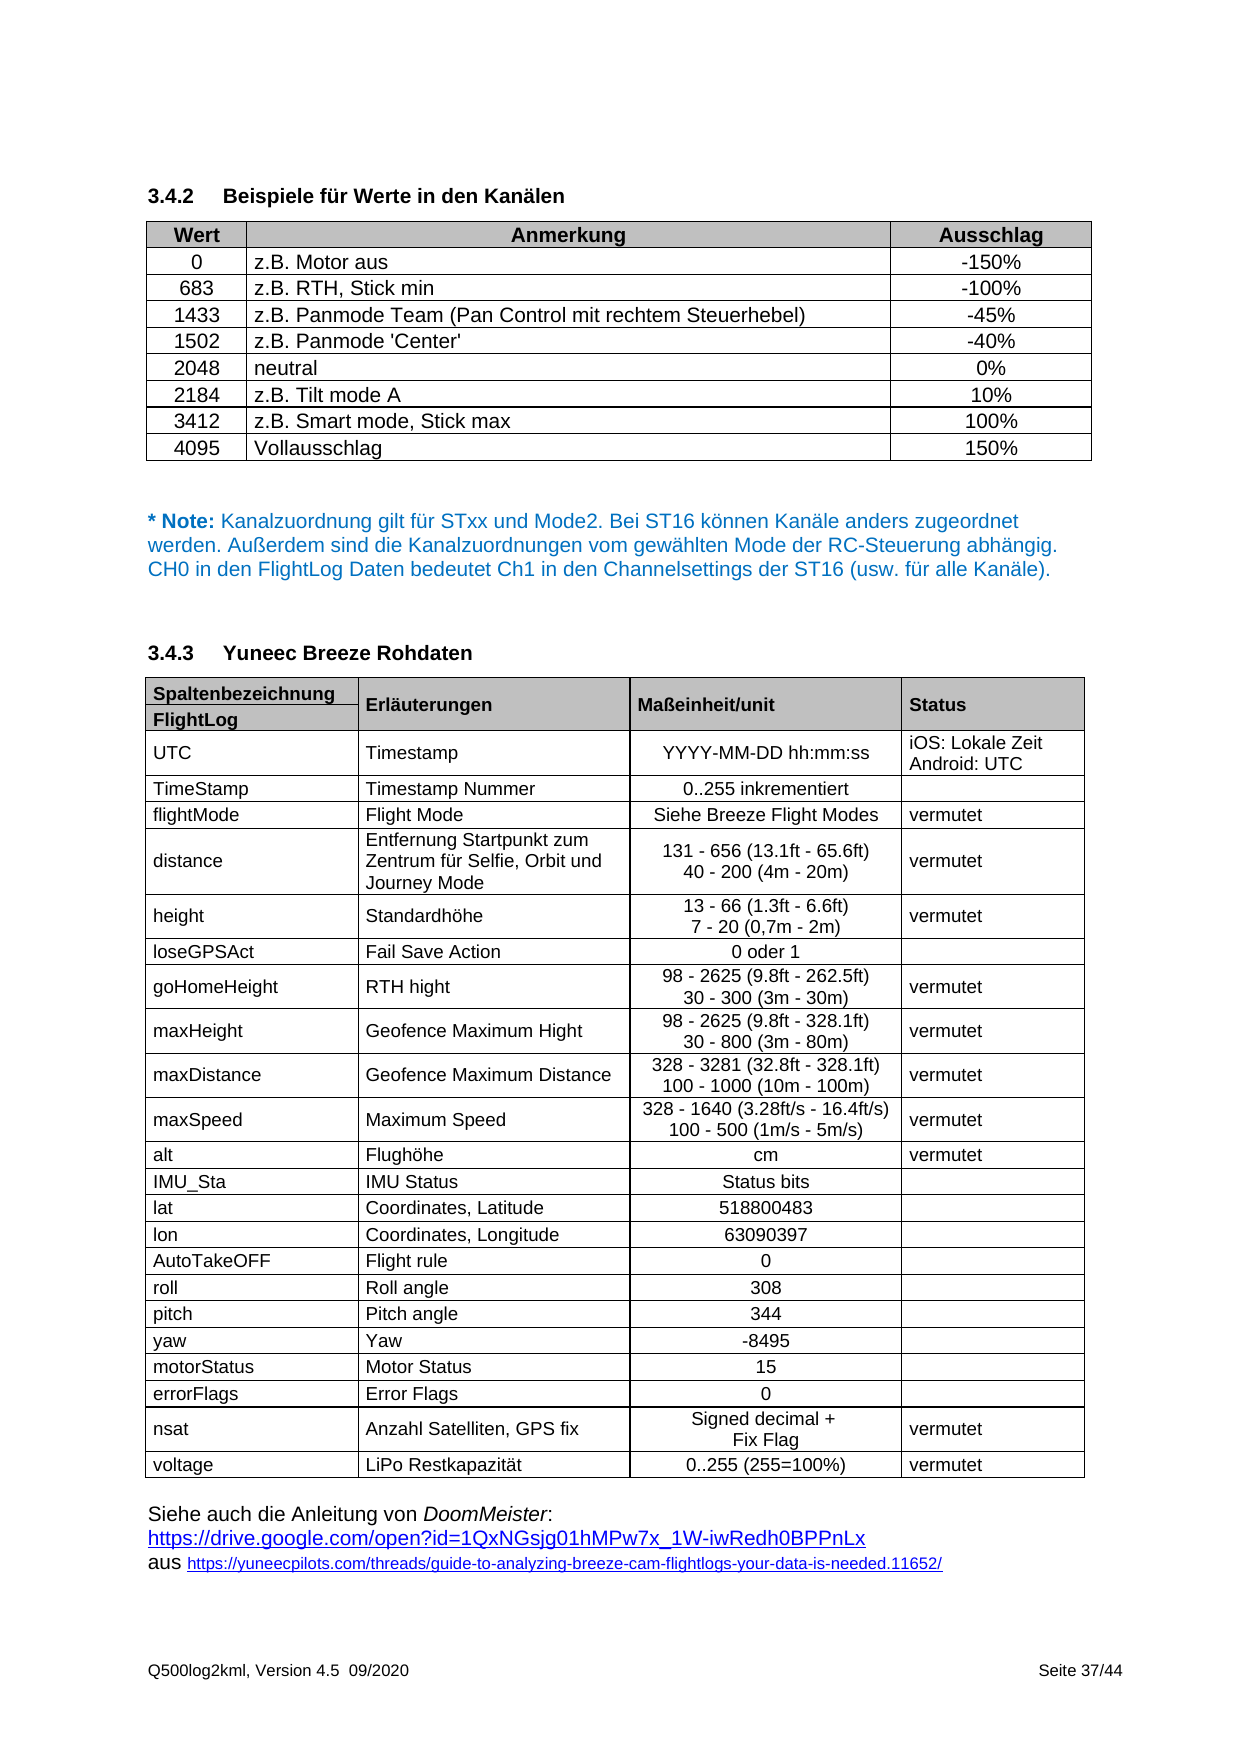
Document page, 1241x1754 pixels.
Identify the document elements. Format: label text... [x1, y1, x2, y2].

table_cell z.B. Tilt mode A [247, 381, 890, 406]
table_cell Anzahl Satelliten, GPS fix [359, 1408, 629, 1451]
table_cell UTC [146, 731, 358, 774]
table_cell loseGPSAct [146, 939, 358, 964]
table_cell AutoTakeOFF [146, 1248, 358, 1274]
table_header Status [902, 678, 1084, 730]
table_cell flightMode [146, 802, 358, 828]
table_cell Flughöhe [359, 1142, 629, 1167]
table_cell IMU Status [359, 1169, 629, 1194]
table_cell goHomeHeight [146, 965, 358, 1008]
table_cell neutral [247, 354, 890, 380]
table_cell TimeStamp [146, 776, 358, 801]
table_cell Vollausschlag [247, 434, 890, 459]
table_cell [902, 1275, 1084, 1300]
table_cell FlightLog [146, 705, 358, 730]
table_cell -150% [891, 248, 1091, 274]
table_cell YYYY-MM-DD hh:mm:ss [631, 731, 901, 774]
table_cell 150% [891, 434, 1091, 459]
table_cell 1433 [147, 301, 246, 327]
table_cell Error Flags [359, 1381, 629, 1406]
table_cell Signed decimal + Fix Flag [631, 1408, 901, 1451]
table_cell motorStatus [146, 1354, 358, 1380]
table_cell Roll angle [359, 1275, 629, 1300]
table_header Erläuterungen [359, 678, 629, 730]
table_cell [902, 776, 1084, 801]
table_cell Coordinates, Longitude [359, 1222, 629, 1247]
table_cell 328 - 1640 (3.28ft/s - 16.4ft/s) 100 - 500 (1m/s - 5m/s) [631, 1098, 901, 1141]
table_cell -45% [891, 301, 1091, 327]
table_cell nsat [146, 1408, 358, 1451]
table_cell 0 [147, 248, 246, 274]
table_cell vermutet [902, 1142, 1084, 1167]
table_cell Flight Mode [359, 802, 629, 828]
table_cell 518800483 [631, 1195, 901, 1221]
table_cell [902, 939, 1084, 964]
table_cell yaw [146, 1328, 358, 1353]
table_cell 0..255 inkrementiert [631, 776, 901, 801]
table_cell vermutet [902, 802, 1084, 828]
table_cell 328 - 3281 (32.8ft - 328.1ft) 100 - 1000 (10m - 100m) [631, 1054, 901, 1097]
table_cell pitch [146, 1301, 358, 1327]
subtitle Yuneec Breeze Rohdaten [148, 641, 1093, 665]
table_header Spaltenbezeichnung [146, 678, 358, 704]
table_cell 100% [891, 408, 1091, 433]
table_cell 308 [631, 1275, 901, 1300]
table_cell Timestamp [359, 731, 629, 774]
table_cell maxHeight [146, 1009, 358, 1052]
table_cell iOS: Lokale Zeit Android: UTC [902, 731, 1084, 774]
table_cell [902, 1195, 1084, 1221]
table_cell 2048 [147, 354, 246, 380]
table_cell z.B. Smart mode, Stick max [247, 408, 890, 433]
table_cell errorFlags [146, 1381, 358, 1406]
table_cell vermutet [902, 1408, 1084, 1451]
table_cell z.B. Panmode Team (Pan Control mit rechtem Steuerhebel) [247, 301, 890, 327]
table_cell LiPo Restkapazität [359, 1452, 629, 1477]
table_cell Timestamp Nummer [359, 776, 629, 801]
text * Note: Kanalzuordnung gilt für STxx und Mode2. Bei ST16 können Kanäle anders zugeordnet werden. Außerdem sind die Kanalzuordnungen vom gewählten Mode der RC-Steuerung abhängig. [148, 508, 1093, 556]
table_cell [902, 1222, 1084, 1247]
table_cell -8495 [631, 1328, 901, 1353]
table_header Ausschlag [891, 222, 1091, 247]
table_cell [902, 1328, 1084, 1353]
text aus https://yuneecpilots.com/threads/guide-to-analyzing-breeze-cam-flightlogs-your-data-is-needed.11652/ [148, 1550, 1093, 1574]
table_cell 131 - 656 (13.1ft - 65.6ft) 40 - 200 (4m - 20m) [631, 829, 901, 893]
table_cell Pitch angle [359, 1301, 629, 1327]
text CH0 in den FlightLog Daten bedeutet Ch1 in den Channelsettings der ST16 (usw. für alle Kanäle). [148, 556, 1093, 580]
text Siehe auch die Anleitung von DoomMeister: [148, 1502, 1093, 1526]
table_cell Fail Save Action [359, 939, 629, 964]
table_cell Standardhöhe [359, 895, 629, 938]
table_cell -100% [891, 275, 1091, 300]
table_cell 98 - 2625 (9.8ft - 262.5ft) 30 - 300 (3m - 30m) [631, 965, 901, 1008]
table_header Anmerkung [247, 222, 890, 247]
table_cell 0..255 (255=100%) [631, 1452, 901, 1477]
table_cell Yaw [359, 1328, 629, 1353]
table_cell Motor Status [359, 1354, 629, 1380]
table_cell 15 [631, 1354, 901, 1380]
table_cell maxSpeed [146, 1098, 358, 1141]
table_cell lon [146, 1222, 358, 1247]
table_cell cm [631, 1142, 901, 1167]
table_cell height [146, 895, 358, 938]
table_cell vermutet [902, 1054, 1084, 1097]
table_cell alt [146, 1142, 358, 1167]
table_cell 3412 [147, 408, 246, 433]
table_cell 344 [631, 1301, 901, 1327]
table_cell Maximum Speed [359, 1098, 629, 1141]
table_header Wert [147, 222, 246, 247]
table_cell voltage [146, 1452, 358, 1477]
table_cell roll [146, 1275, 358, 1300]
subtitle Beispiele für Werte in den Kanälen [148, 184, 1093, 208]
table_cell 683 [147, 275, 246, 300]
table_cell vermutet [902, 965, 1084, 1008]
table_cell vermutet [902, 829, 1084, 893]
table_header Maßeinheit/unit [631, 678, 901, 730]
table_cell 4095 [147, 434, 246, 459]
table_cell -40% [891, 328, 1091, 353]
table_cell lat [146, 1195, 358, 1221]
table_cell Entfernung Startpunkt zum Zentrum für Selfie, Orbit und Journey Mode [359, 829, 629, 893]
table_cell z.B. Motor aus [247, 248, 890, 274]
table_cell Flight rule [359, 1248, 629, 1274]
text https://drive.google.com/open?id=1QxNGsjg01hMPw7x_1W-iwRedh0BPPnLx [148, 1526, 1093, 1550]
table_cell [902, 1169, 1084, 1194]
table_cell vermutet [902, 1452, 1084, 1477]
table_cell 1502 [147, 328, 246, 353]
table_cell IMU_Sta [146, 1169, 358, 1194]
table_cell RTH hight [359, 965, 629, 1008]
table_cell [902, 1381, 1084, 1406]
table_cell 0% [891, 354, 1091, 380]
table_cell distance [146, 829, 358, 893]
table_cell Geofence Maximum Hight [359, 1009, 629, 1052]
table_cell [902, 1301, 1084, 1327]
table_cell vermutet [902, 895, 1084, 938]
table_cell z.B. RTH, Stick min [247, 275, 890, 300]
table_cell [902, 1354, 1084, 1380]
table_cell Coordinates, Latitude [359, 1195, 629, 1221]
table_cell 0 [631, 1381, 901, 1406]
table_cell Geofence Maximum Distance [359, 1054, 629, 1097]
table_cell 10% [891, 381, 1091, 406]
table_cell 2184 [147, 381, 246, 406]
table_cell [902, 1248, 1084, 1274]
table_cell Siehe Breeze Flight Modes [631, 802, 901, 828]
table_cell 0 [631, 1248, 901, 1274]
table_cell Status bits [631, 1169, 901, 1194]
table_cell maxDistance [146, 1054, 358, 1097]
table_cell vermutet [902, 1098, 1084, 1141]
table_cell 63090397 [631, 1222, 901, 1247]
table_cell z.B. Panmode 'Center' [247, 328, 890, 353]
table_cell vermutet [902, 1009, 1084, 1052]
table_cell 0 oder 1 [631, 939, 901, 964]
table_cell 13 - 66 (1.3ft - 6.6ft) 7 - 20 (0,7m - 2m) [631, 895, 901, 938]
table_cell 98 - 2625 (9.8ft - 328.1ft) 30 - 800 (3m - 80m) [631, 1009, 901, 1052]
